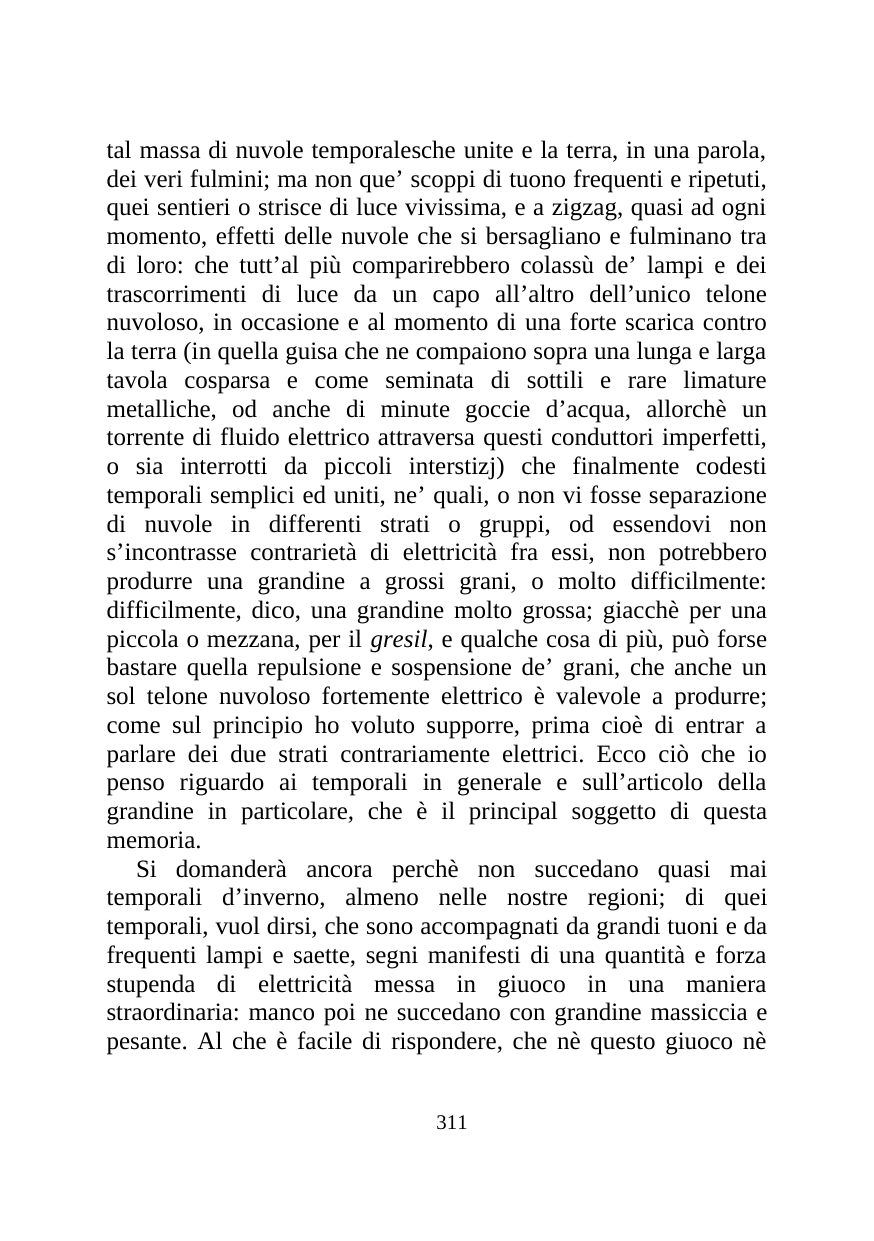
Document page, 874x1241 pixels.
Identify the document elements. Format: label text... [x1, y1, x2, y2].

text Si domanderà ancora perchè non succedano quasi mai temporali d’inverno, almeno nelle nostre regioni; di quei temporali, vuol dirsi, che sono accompagnati da grandi tuoni e da frequenti lampi e saette, segni manifesti di una quantità e forza stupenda di elettricità messa in giuoco in una maniera straordinaria: manco poi ne succedano con grandine massiccia e pesante. Al che è facile di rispondere, che nè questo giuoco nè [106, 854, 768, 1055]
text tal massa di nuvole temporalesche unite e la terra, in una parola, dei veri fulmini; ma non que’ scoppi di tuono frequenti e ripetuti, quei sentieri o strisce di luce vivissima, e a zigzag, quasi ad ogni momento, effetti delle nuvole che si bersagliano e fulminano tra di loro: che tutt’al più comparirebbero colassù de’ lampi e dei trascorrimenti di luce da un capo all’altro dell’unico telone nuvoloso, in occasione e al momento di una forte scarica contro la terra (in quella guisa che ne compaiono sopra una lunga e larga tavola cosparsa e come seminata di sottili e rare limature metalliche, od anche di minute goccie d’acqua, allorchè un torrente di fluido elettrico attraversa questi conduttori imperfetti, o sia interrotti da piccoli interstizj) che finalmente codesti temporali semplici ed uniti, ne’ quali, o non vi fosse separazione di nuvole in differenti strati o gruppi, od essendovi non s’incontrasse contrarietà di elettricità fra essi, non potrebbero produrre una grandine a grossi grani, o molto difficilmente: difficilmente, dico, una grandine molto grossa; giacchè per una piccola o mezzana, per il gresil, e qualche cosa di più, può forse bastare quella repulsione e sospensione de’ grani, che anche un sol telone nuvoloso fortemente elettrico è valevole a produrre; come sul principio ho voluto supporre, prima cioè di entrar a parlare dei due strati contrariamente elettrici. Ecco ciò che io penso riguardo ai temporali in generale e sull’articolo della grandine in particolare, che è il principal soggetto di questa memoria. [106, 135, 768, 854]
